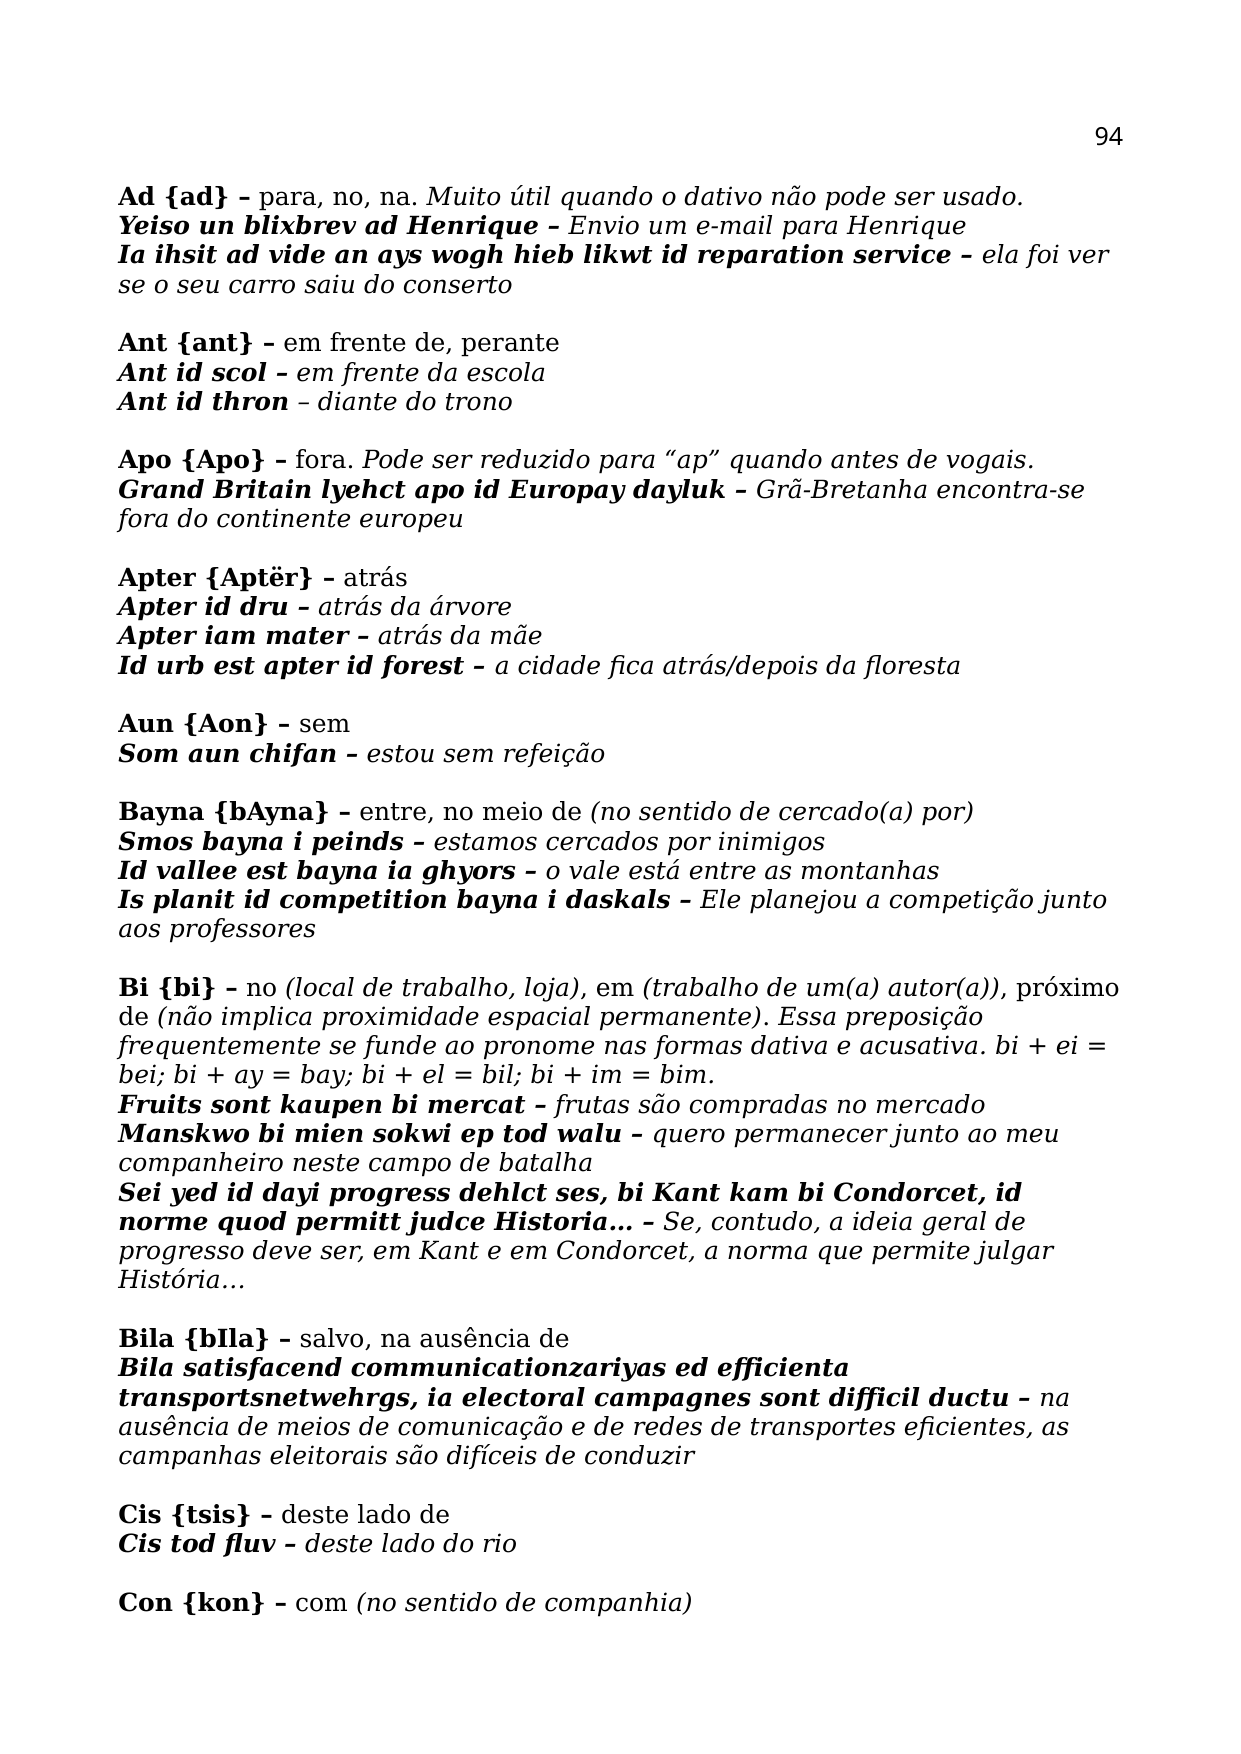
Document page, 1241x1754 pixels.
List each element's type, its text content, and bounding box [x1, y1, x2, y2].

text Con {kon} – com (no sentido de companhia) [118, 1587, 1123, 1617]
text Fruits sont kaupen bi mercat – frutas são compradas no mercado [118, 1090, 1123, 1119]
text Manskwo bi mien sokwi ep tod walu – quero permanecer junto ao meu companheiro neste campo de batalha [118, 1119, 1123, 1178]
text Bila satisfacend communicationzariyas ed efficienta transportsnetwehrgs, ia electoral campagnes sont difficil ductu – na ausência de meios de comunicação e de redes de transportes eficientes, as campanhas eleitorais são difíceis de conduzir [118, 1353, 1123, 1470]
text Smos bayna i peinds – estamos cercados por inimigos [118, 826, 1123, 856]
text Ia ihsit ad vide an ays wogh hieb likwt id reparation service – ela foi ver se o seu carro saiu do conserto [118, 240, 1123, 299]
text Yeiso un blixbrev ad Henrique – Envio um e-mail para Henrique [118, 211, 1123, 240]
text Cis {tsis} – deste lado de [118, 1499, 1123, 1529]
text Ant {ant} – em frente de, perante [118, 328, 1123, 357]
text Sei yed id dayi progress dehlct ses, bi Kant kam bi Condorcet, id norme quod permitt judce Historia… – Se, contudo, a ideia geral de progresso deve ser, em Kant e em Condorcet, a norma que permite julgar História… [118, 1178, 1123, 1295]
text Id urb est apter id forest – a cidade fica atrás/depois da floresta [118, 651, 1123, 680]
text Cis tod fluv – deste lado do rio [118, 1529, 1123, 1558]
text Ant id scol – em frente da escola [118, 357, 1123, 387]
text Ant id thron – diante do trono [118, 387, 1123, 416]
text Ad {ad} – para, no, na. Muito útil quando o dativo não pode ser usado. [118, 182, 1123, 211]
text Bila {bIla} – salvo, na ausência de [118, 1324, 1123, 1353]
text Apter id dru – atrás da árvore [118, 592, 1123, 621]
text Apter {Aptër} – atrás [118, 562, 1123, 592]
text Som aun chifan – estou sem refeição [118, 738, 1123, 768]
text Id vallee est bayna ia ghyors – o vale está entre as montanhas [118, 856, 1123, 885]
text Apter iam mater – atrás da mãe [118, 621, 1123, 651]
text Is planit id competition bayna i daskals – Ele planejou a competição junto aos professores [118, 885, 1123, 944]
text Apo {Apo} – fora. Pode ser reduzido para “ap” quando antes de vogais. [118, 445, 1123, 475]
text Aun {Aon} – sem [118, 709, 1123, 738]
text Bayna {bAyna} – entre, no meio de (no sentido de cercado(a) por) [118, 797, 1123, 826]
text Grand Britain lyehct apo id Europay dayluk – Grã-Bretanha encontra-se fora do continente europeu [118, 475, 1123, 533]
text Bi {bi} – no (local de trabalho, loja), em (trabalho de um(a) autor(a)), próximo de (não implica proximidade espacial permanente). Essa preposição frequentemente se funde ao pronome nas formas dativa e acusativa. bi + ei = bei; bi + ay = bay; bi + el = bil; bi + im = bim. [118, 973, 1123, 1090]
